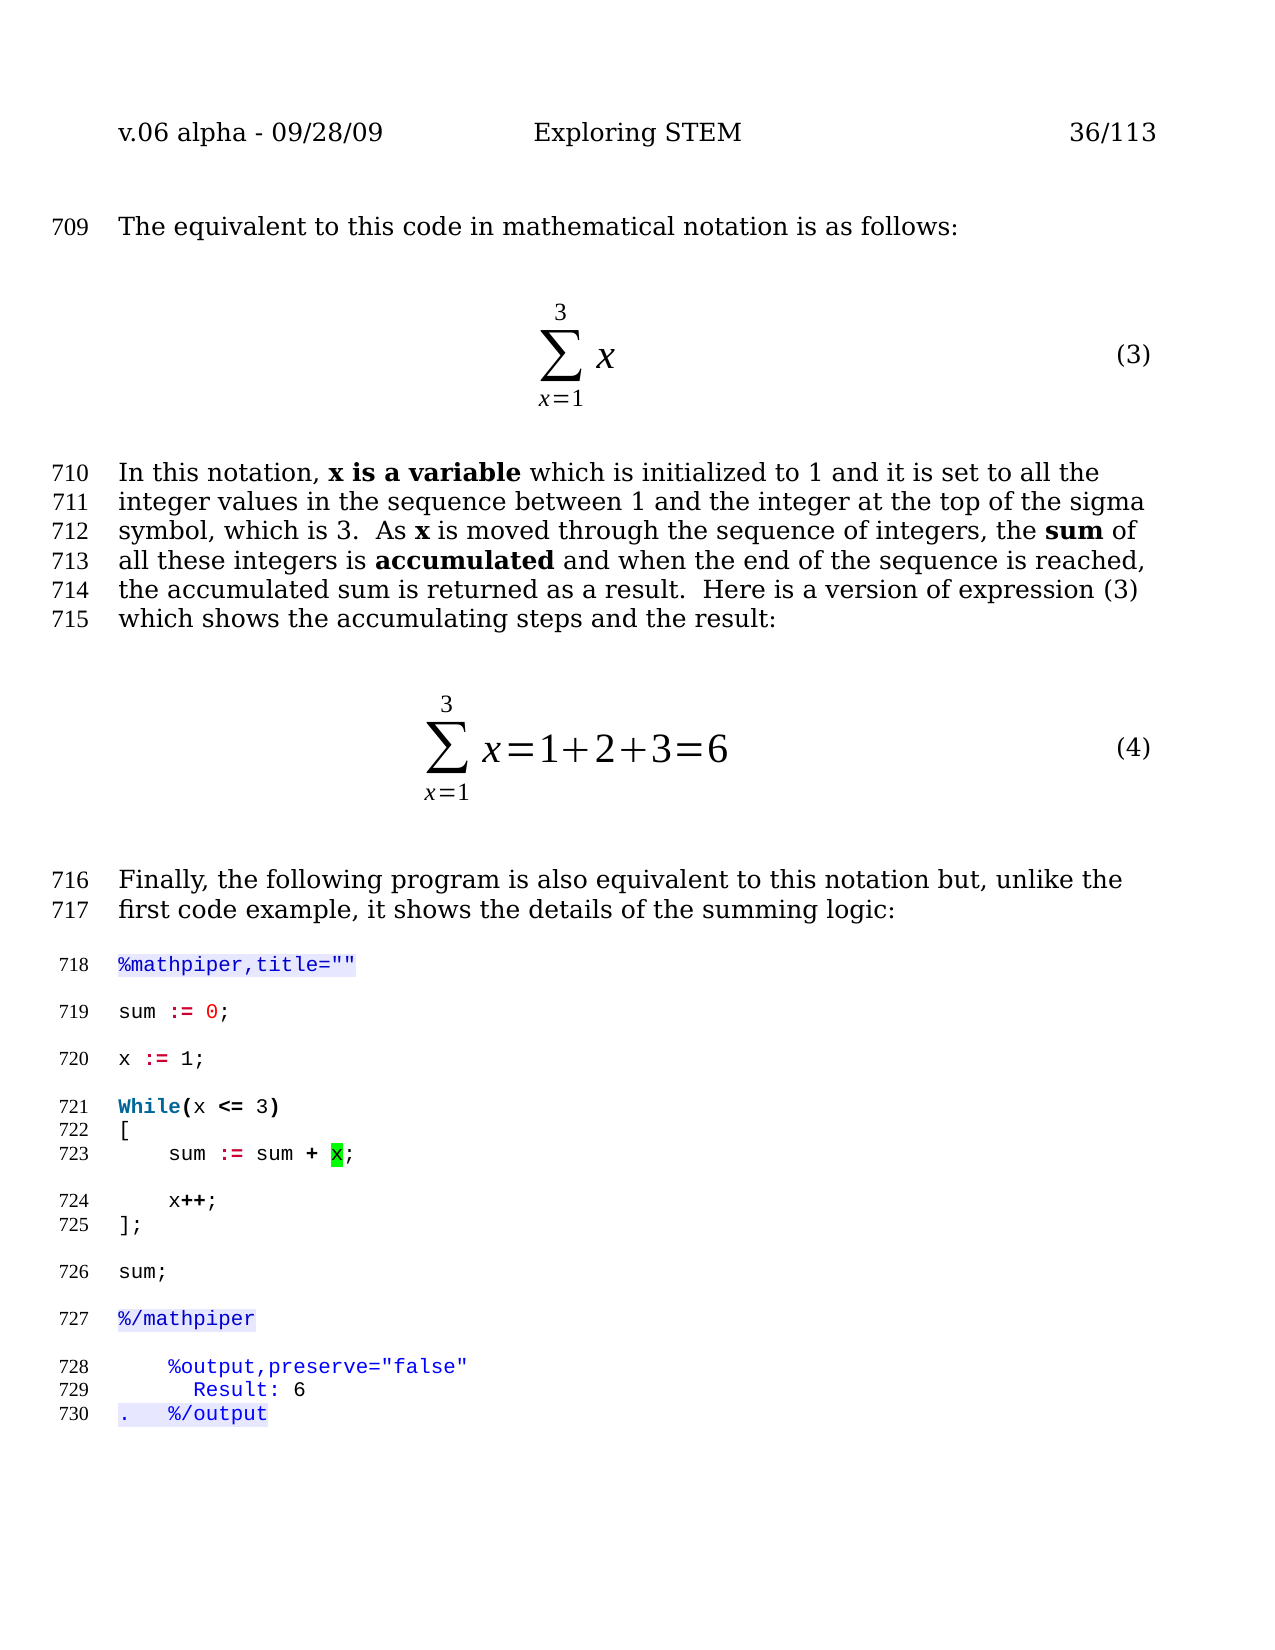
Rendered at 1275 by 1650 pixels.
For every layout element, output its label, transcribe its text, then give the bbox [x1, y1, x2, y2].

text x++; [118, 1190, 1157, 1214]
text sum; [118, 1261, 1157, 1285]
text In this notation, x is a variable which is initialized to 1 and it is set to all the integer values in the sequence between 1 and the integer at the top of the sigma symbol, which is 3. As x is moved through the sequence of integers, the sum of all these integers is accumulated and when the end of the sequence is reached, the accumulated sum is returned as a result. Here is a version of expression (3) which shows the accumulating steps and the result: [118, 458, 1157, 633]
text sum := sum + x; [118, 1143, 1157, 1167]
text x := 1; [118, 1048, 1157, 1072]
text %/mathpiper [118, 1308, 1157, 1332]
text The equivalent to this code in mathematical notation is as follows: [118, 212, 1157, 241]
text While(x <= 3) [118, 1096, 1157, 1119]
text %output,preserve="false" [118, 1356, 1157, 1379]
text %mathpiper,title="" [118, 954, 1157, 977]
table_header (4) [1041, 684, 1157, 813]
table_header (3) [1041, 291, 1157, 419]
text [ [118, 1119, 1157, 1143]
table_header [118, 291, 1041, 419]
table_header [118, 684, 1041, 813]
text ]; [118, 1214, 1157, 1237]
text . %/output [118, 1403, 1157, 1427]
text Result: 6 [118, 1379, 1157, 1403]
text sum := 0; [118, 1001, 1157, 1025]
text Finally, the following program is also equivalent to this notation but, unlike the first code example, it shows the details of the summing logic: [118, 866, 1157, 924]
